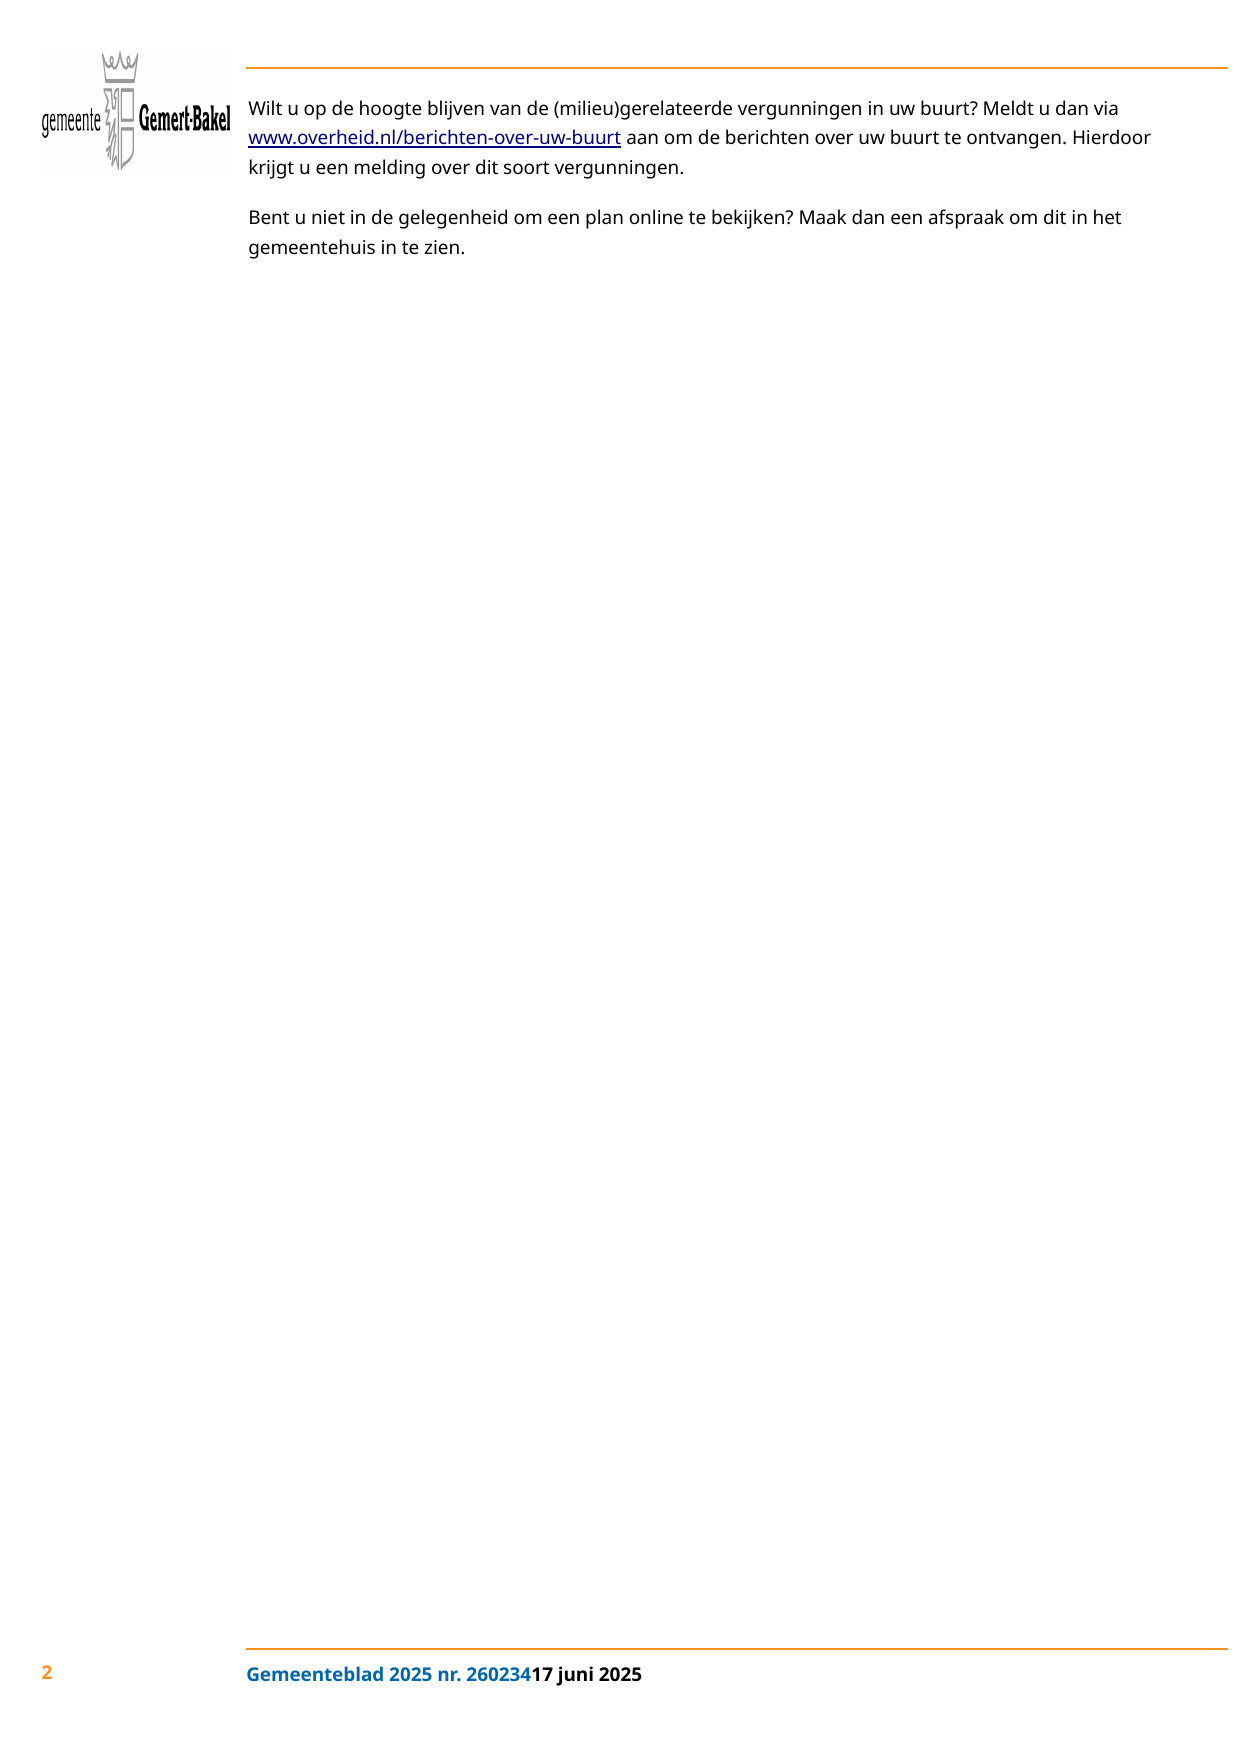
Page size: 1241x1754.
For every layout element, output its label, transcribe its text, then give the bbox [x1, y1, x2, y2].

picture [41, 47, 231, 172]
text Wilt u op de hoogte blijven van de (milieu)gerelateerde vergunningen in uw buurt? Meldt u dan via www.overheid.nl/berichten-over-uw-buurt aan om de berichten over uw buurt te ontvangen. Hierdoor krijgt u een melding over dit soort vergunningen. [248, 95, 1152, 180]
text Bent u niet in de gelegenheid om een plan online te bekijken? Maak dan een afspraak om dit in het gemeentehuis in te zien. [248, 204, 1152, 260]
